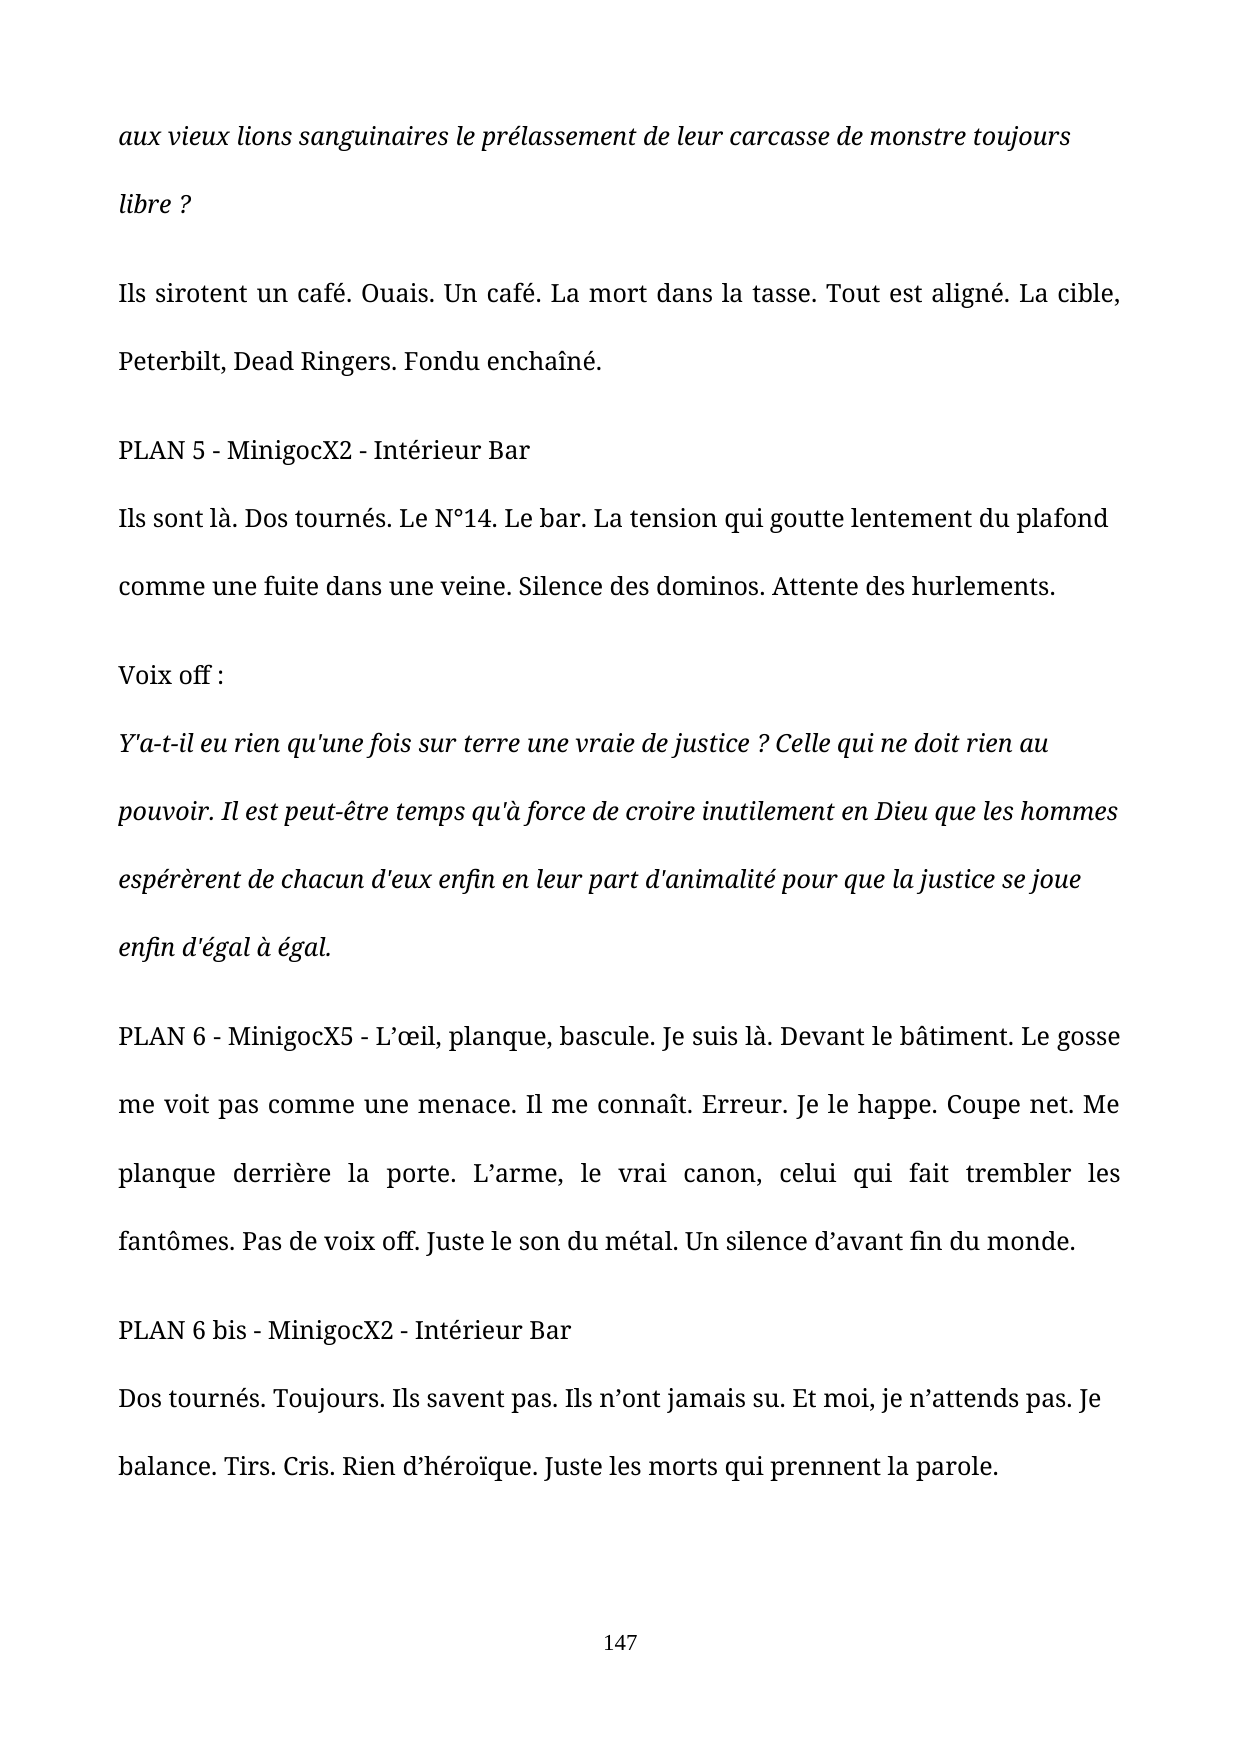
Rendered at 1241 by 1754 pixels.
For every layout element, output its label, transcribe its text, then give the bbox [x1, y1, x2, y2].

text Voix off : Y'a-t-il eu rien qu'une fois sur terre une vraie de justice ? Celle qui ne doit rien au pouvoir. Il est peut-être temps qu'à force de croire inutilement en Dieu que les hommes espérèrent de chacun d'eux enfin en leur part d'animalité pour que la justice se joue enfin d'égal à égal. [118, 657, 1122, 964]
text PLAN 6 - MinigocX5 - L’œil, planque, bascule. Je suis là. Devant le bâtiment. Le gosse me voit pas comme une menace. Il me connaît. Erreur. Je le happe. Coupe net. Me planque derrière la porte. L’arme, le vrai canon, celui qui fait trembler les fantômes. Pas de voix off. Juste le son du métal. Un silence d’avant fin du monde. [118, 1019, 1122, 1257]
text PLAN 5 - MinigocX2 - Intérieur Bar Ils sont là. Dos tournés. Le N°14. Le bar. La tension qui goutte lentement du plafond comme une fuite dans une veine. Silence des dominos. Attente des hurlements. [118, 432, 1122, 603]
text Ils sirotent un café. Ouais. Un café. La mort dans la tasse. Tout est aligné. La cible, Peterbilt, Dead Ringers. Fondu enchaîné. [118, 275, 1122, 377]
text aux vieux lions sanguinaires le prélassement de leur carcasse de monstre toujours libre ? [118, 118, 1122, 220]
text PLAN 6 bis - MinigocX2 - Intérieur Bar Dos tournés. Toujours. Ils savent pas. Ils n’ont jamais su. Et moi, je n’attends pas. Je balance. Tirs. Cris. Rien d’héroïque. Juste les morts qui prennent la parole. [118, 1312, 1122, 1483]
